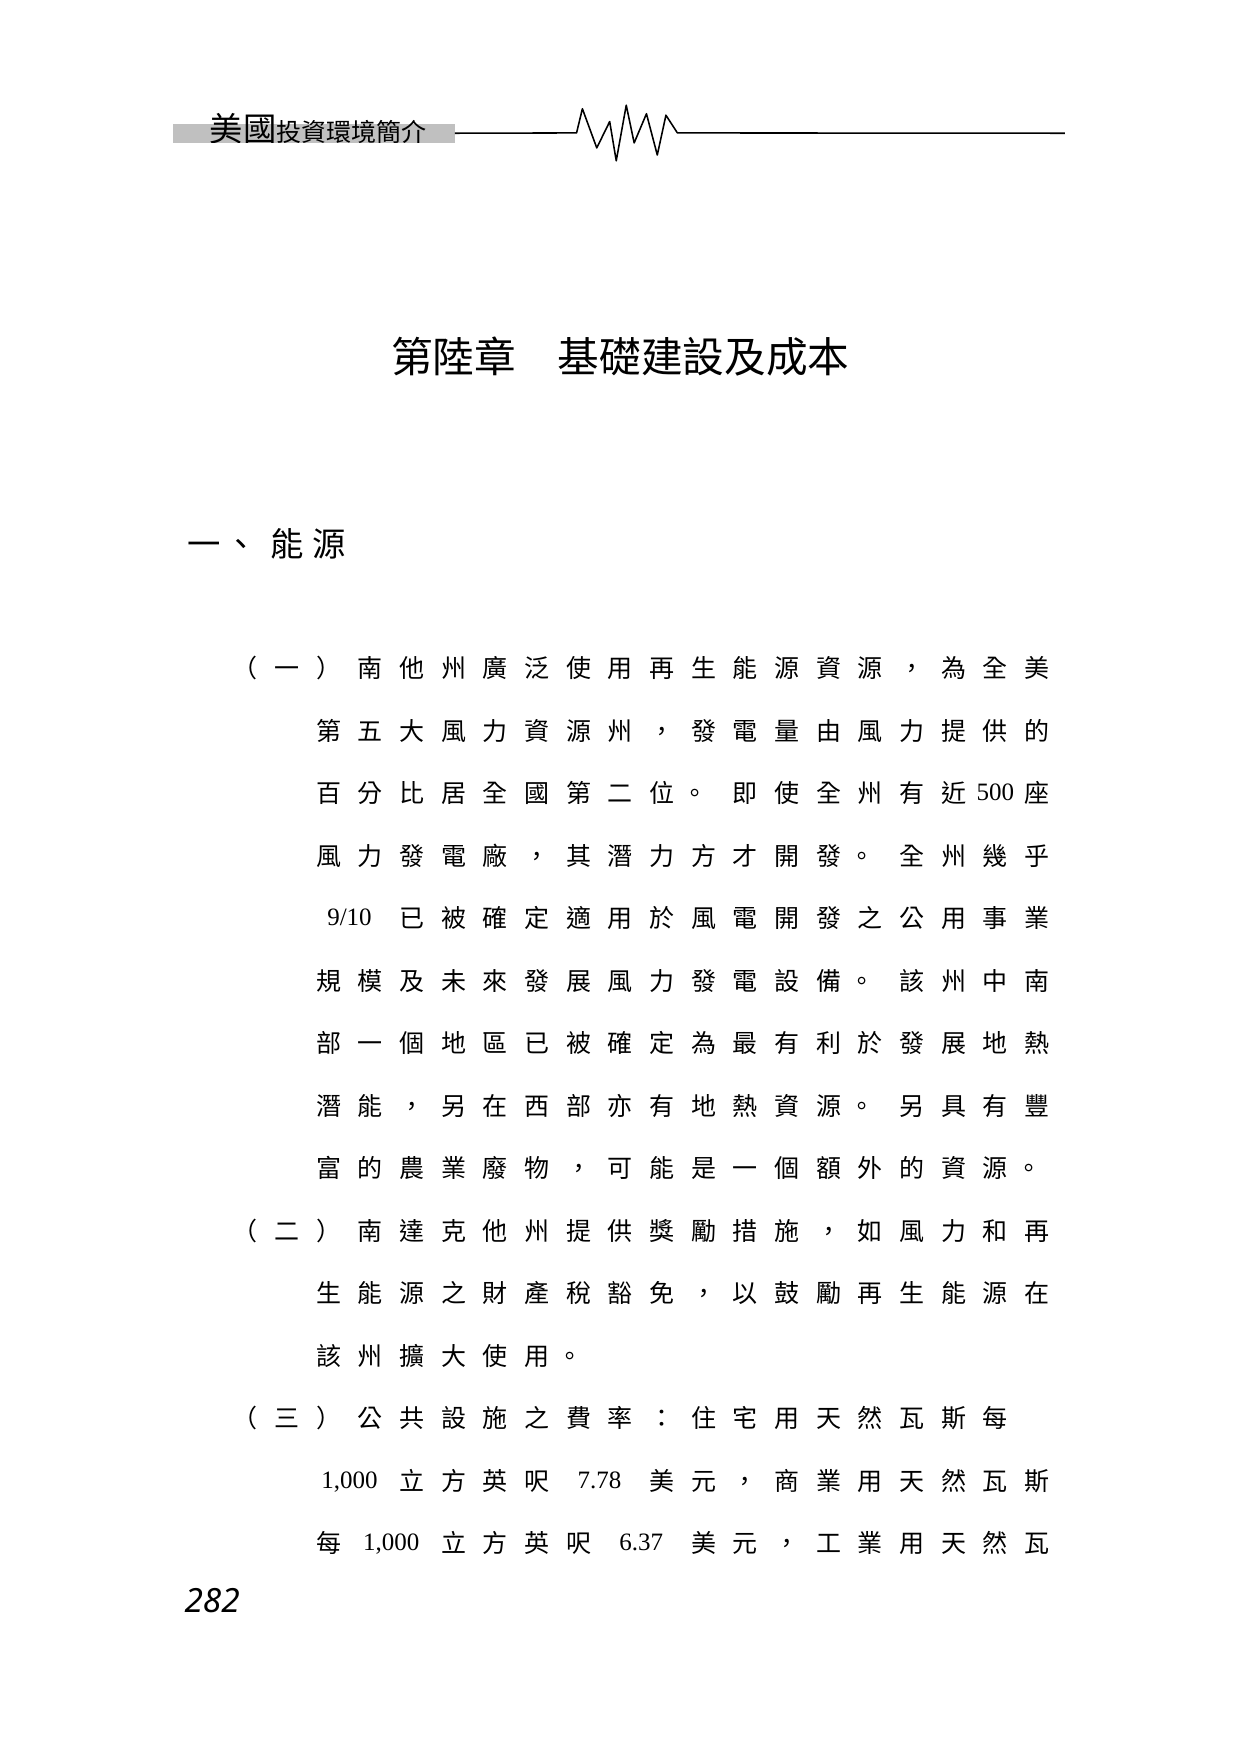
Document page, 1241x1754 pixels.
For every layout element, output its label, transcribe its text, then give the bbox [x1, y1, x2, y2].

text （三）公共設施之費率：住宅用天然瓦斯每1,000立方英呎7.78美元，商業用天然瓦斯每1,000立方英呎6.37美元，工業用天然瓦 [207, 1375, 1058, 1563]
text 一、能源 [183, 500, 1058, 563]
text 第陸章 基礎建設及成本 [183, 313, 1058, 375]
text （一）南他州廣泛使用再生能源資源，為全美第五大風力資源州，發電量由風力提供的百分比居全國第二位。即使全州有近500座風力發電廠，其潛力方才開發。全州幾乎9/10已被確定適用於風電開發之公用事業規模及未來發展風力發電設備。該州中南部一個地區已被確定為最有利於發展地熱潛能，另在西部亦有地熱資源。另具有豐富的農業廢物，可能是一個額外的資源。 [207, 625, 1058, 1188]
text （二）南達克他州提供獎勵措施，如風力和再生能源之財產稅豁免，以鼓勵再生能源在該州擴大使用。 [207, 1188, 1058, 1375]
